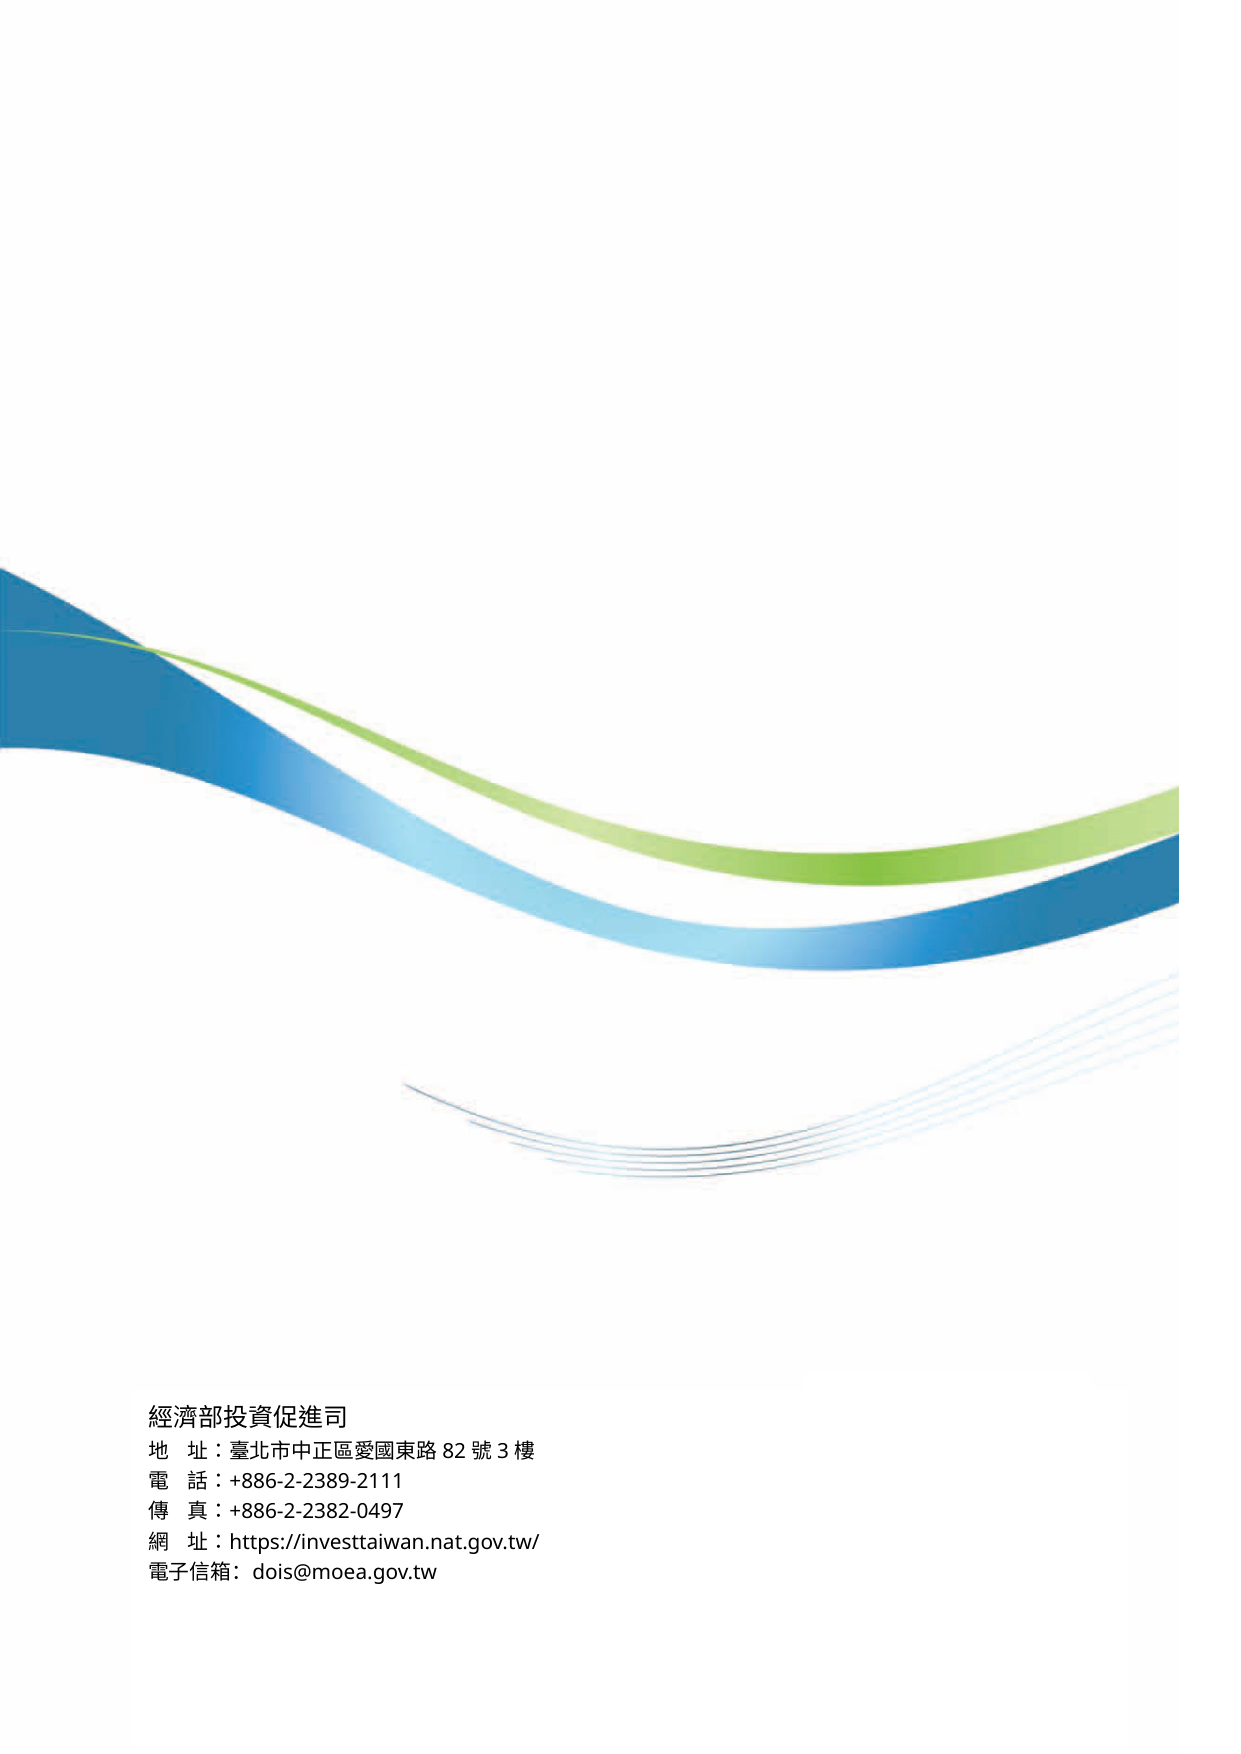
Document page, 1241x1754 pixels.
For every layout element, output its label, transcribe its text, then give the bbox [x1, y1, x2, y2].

text 傳 真：+886-2-2382-0497 [148, 1495, 1113, 1525]
text 網 址：https://investtaiwan.nat.gov.tw/ [148, 1525, 1113, 1555]
text 地 址：臺北市中正區愛國東路 82 號 3 樓 [148, 1434, 1113, 1464]
text 經濟部投資促進司 [148, 1398, 1113, 1434]
text 電子信箱：dois@moea.gov.tw [148, 1555, 1113, 1586]
text 電 話：+886-2-2389-2111 [148, 1464, 1113, 1495]
